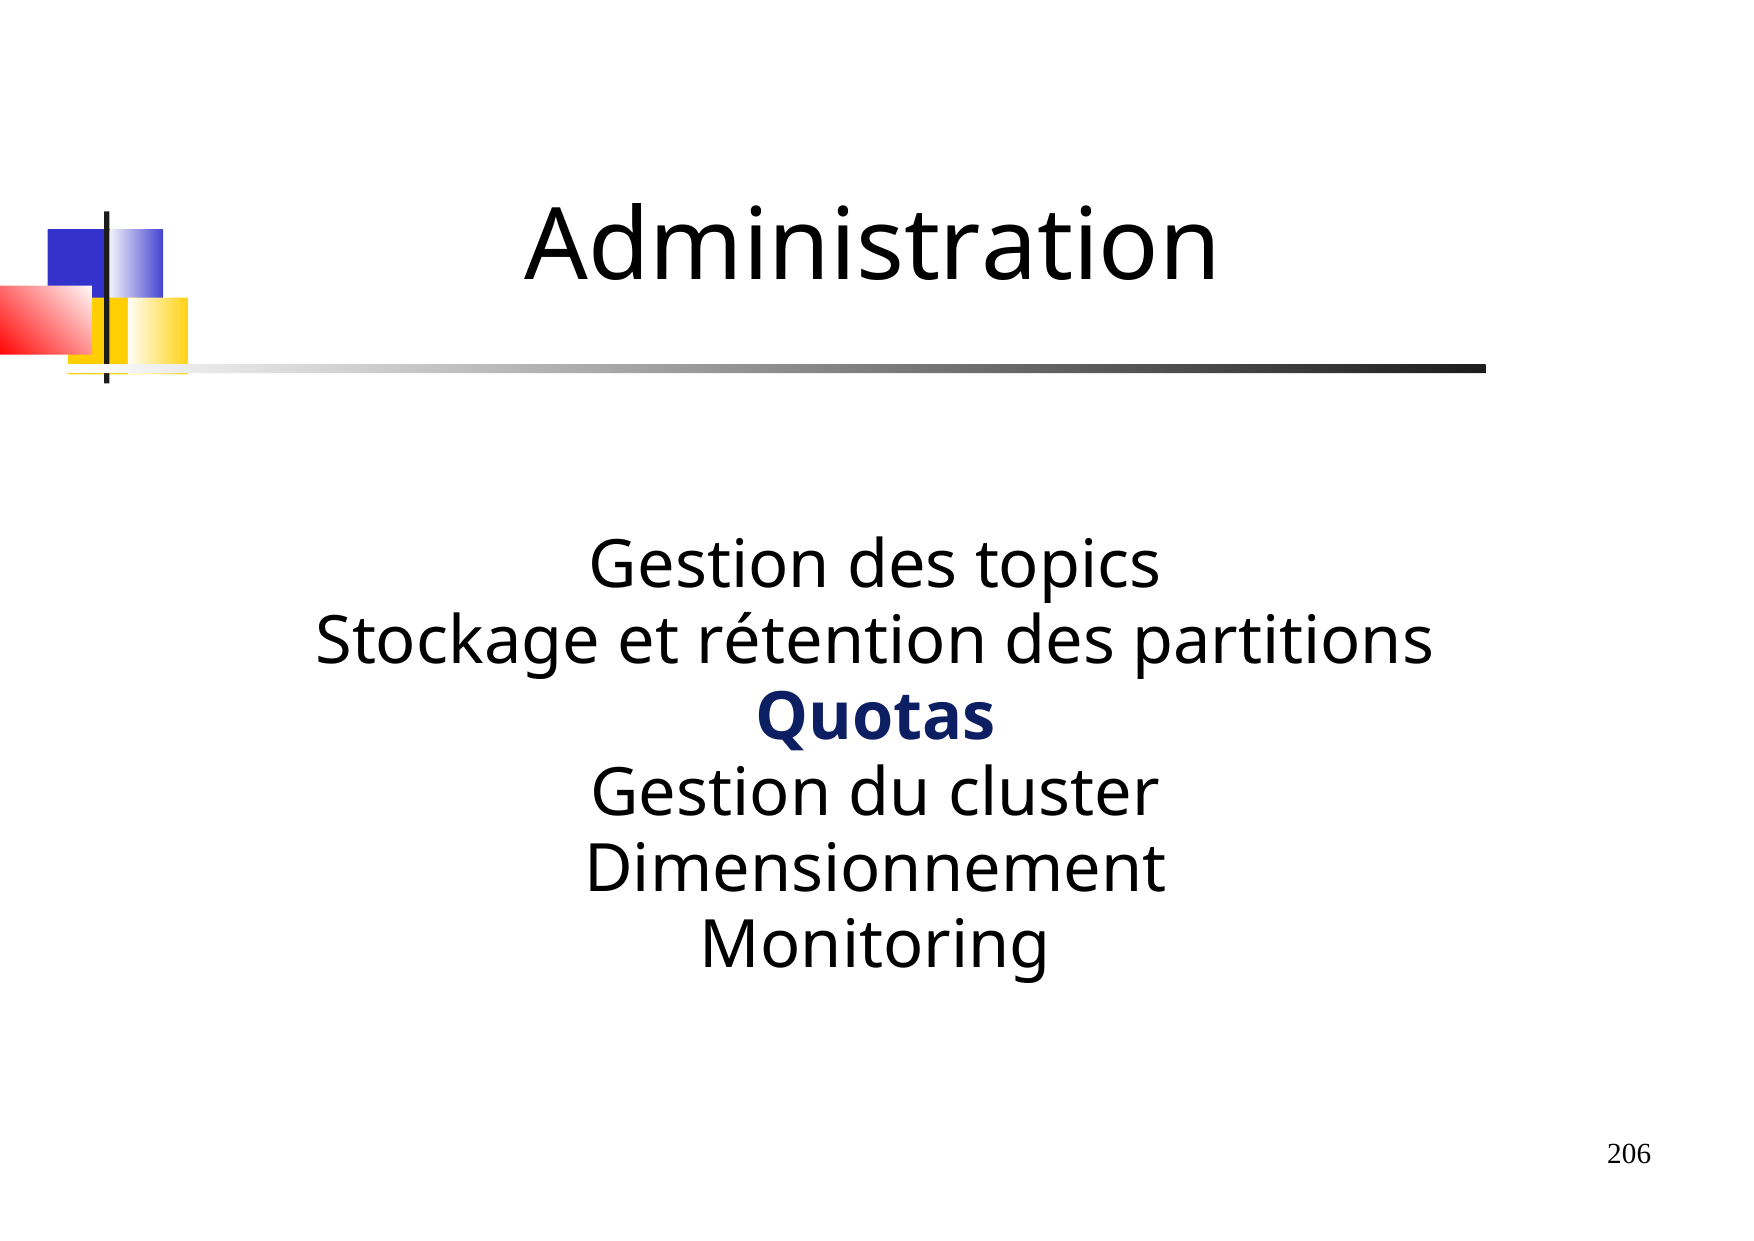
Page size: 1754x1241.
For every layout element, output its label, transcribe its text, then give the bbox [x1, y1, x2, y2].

subtitle Gestion des topics Stockage et rétention des partitions Quotas Gestion du cluster Dimensionnement Monitoring [179, 371, 1567, 1091]
title Administration [179, 139, 1567, 351]
